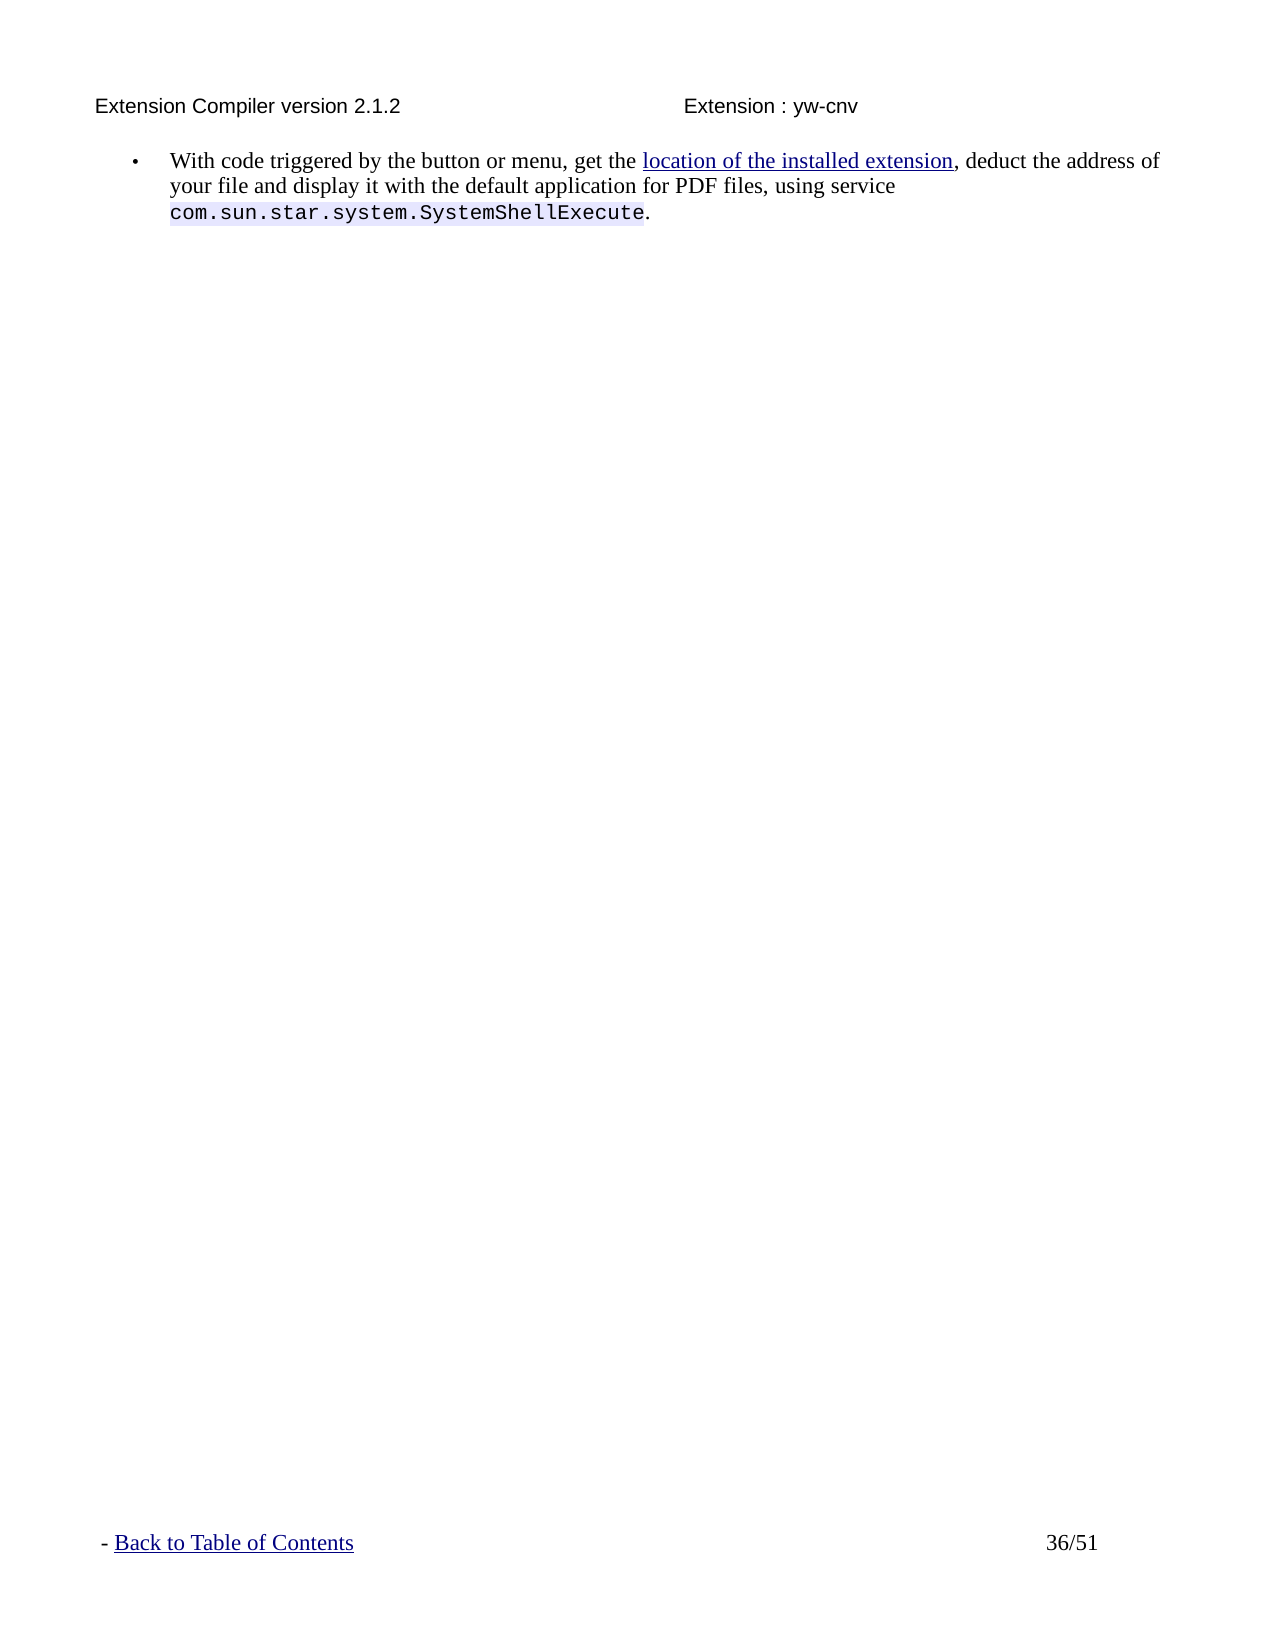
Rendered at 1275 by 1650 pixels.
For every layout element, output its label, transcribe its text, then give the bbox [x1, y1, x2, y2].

list With code triggered by the button or menu, get the location of the installed extension, deduct the address of your file and display it with the default application for PDF files, using service com.sun.star.system.SystemShellExecute. [132, 147, 1181, 226]
